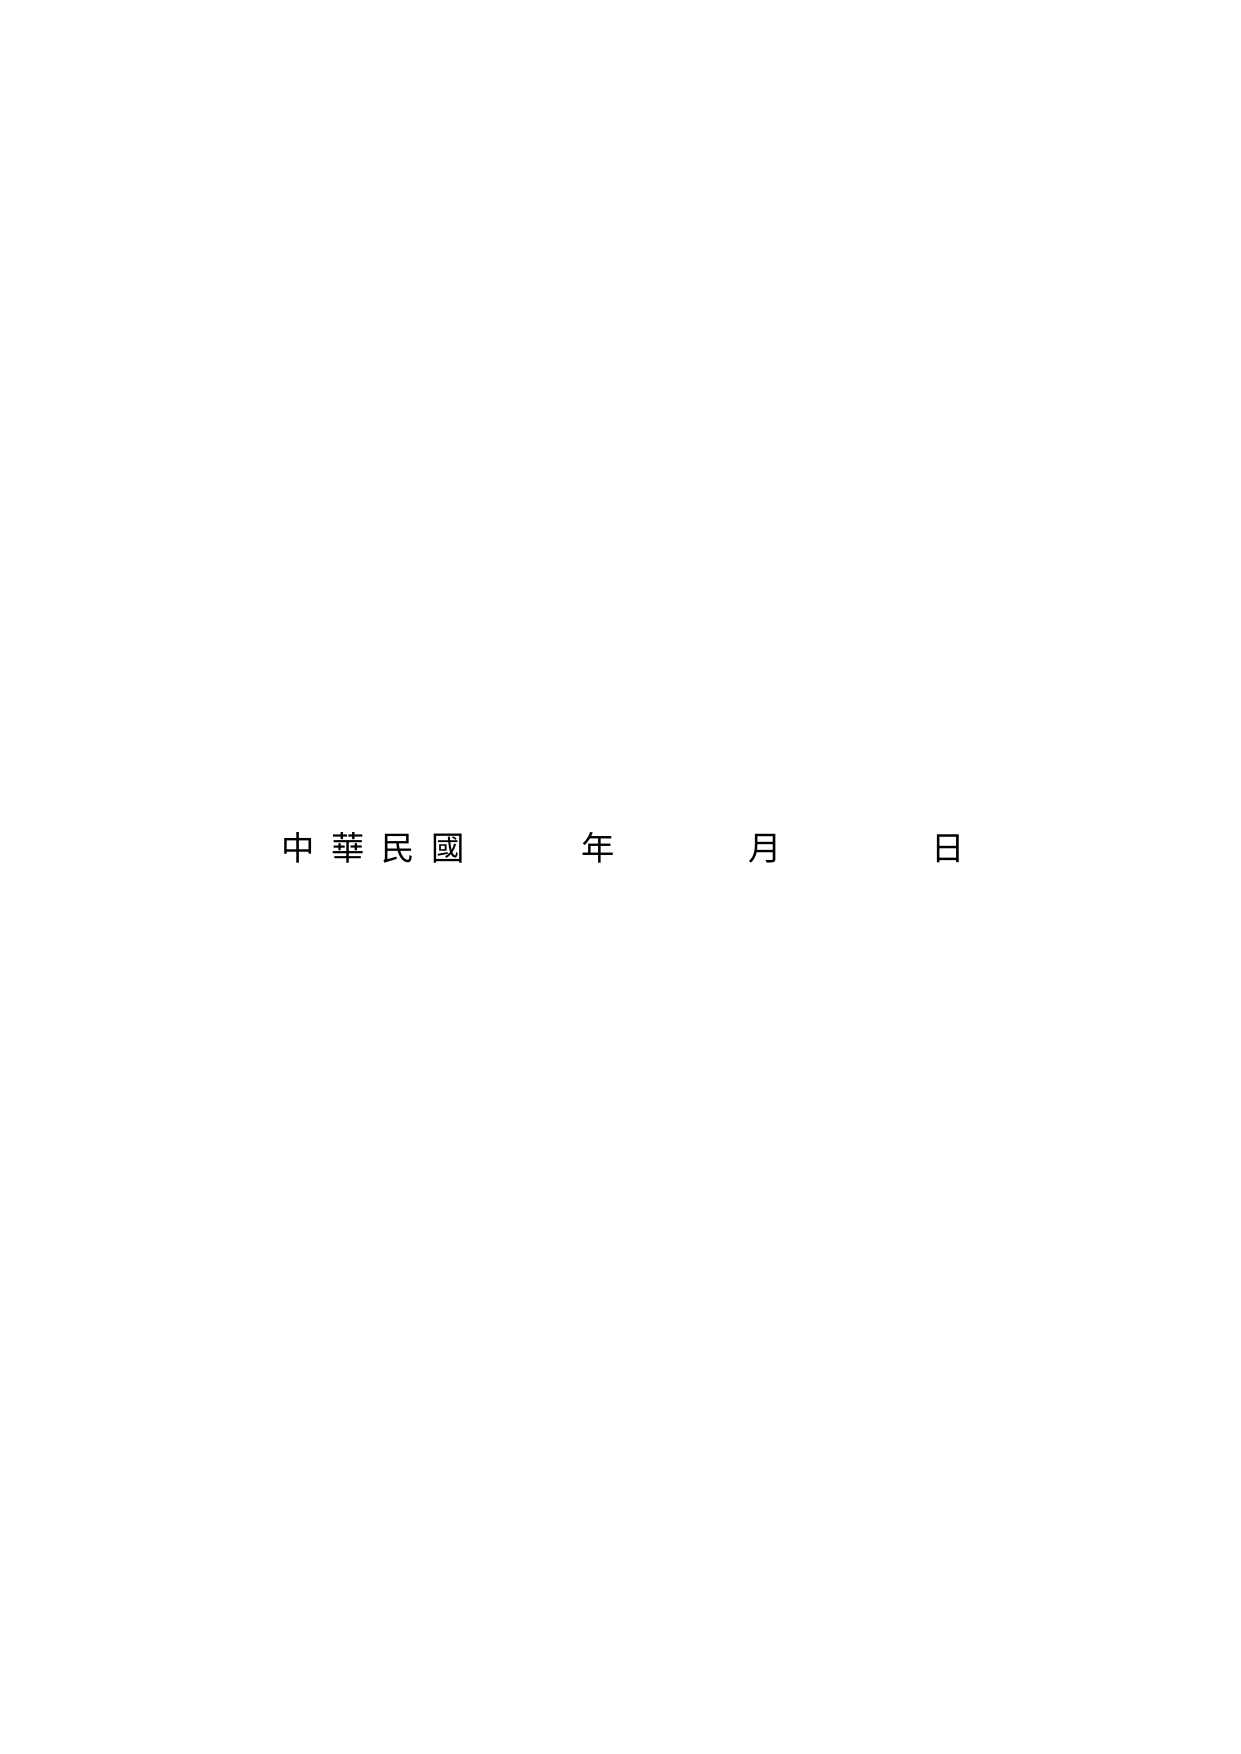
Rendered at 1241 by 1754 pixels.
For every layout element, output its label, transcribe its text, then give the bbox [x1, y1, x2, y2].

text 中 華 民 國 年 月 日 [75, 822, 1171, 869]
